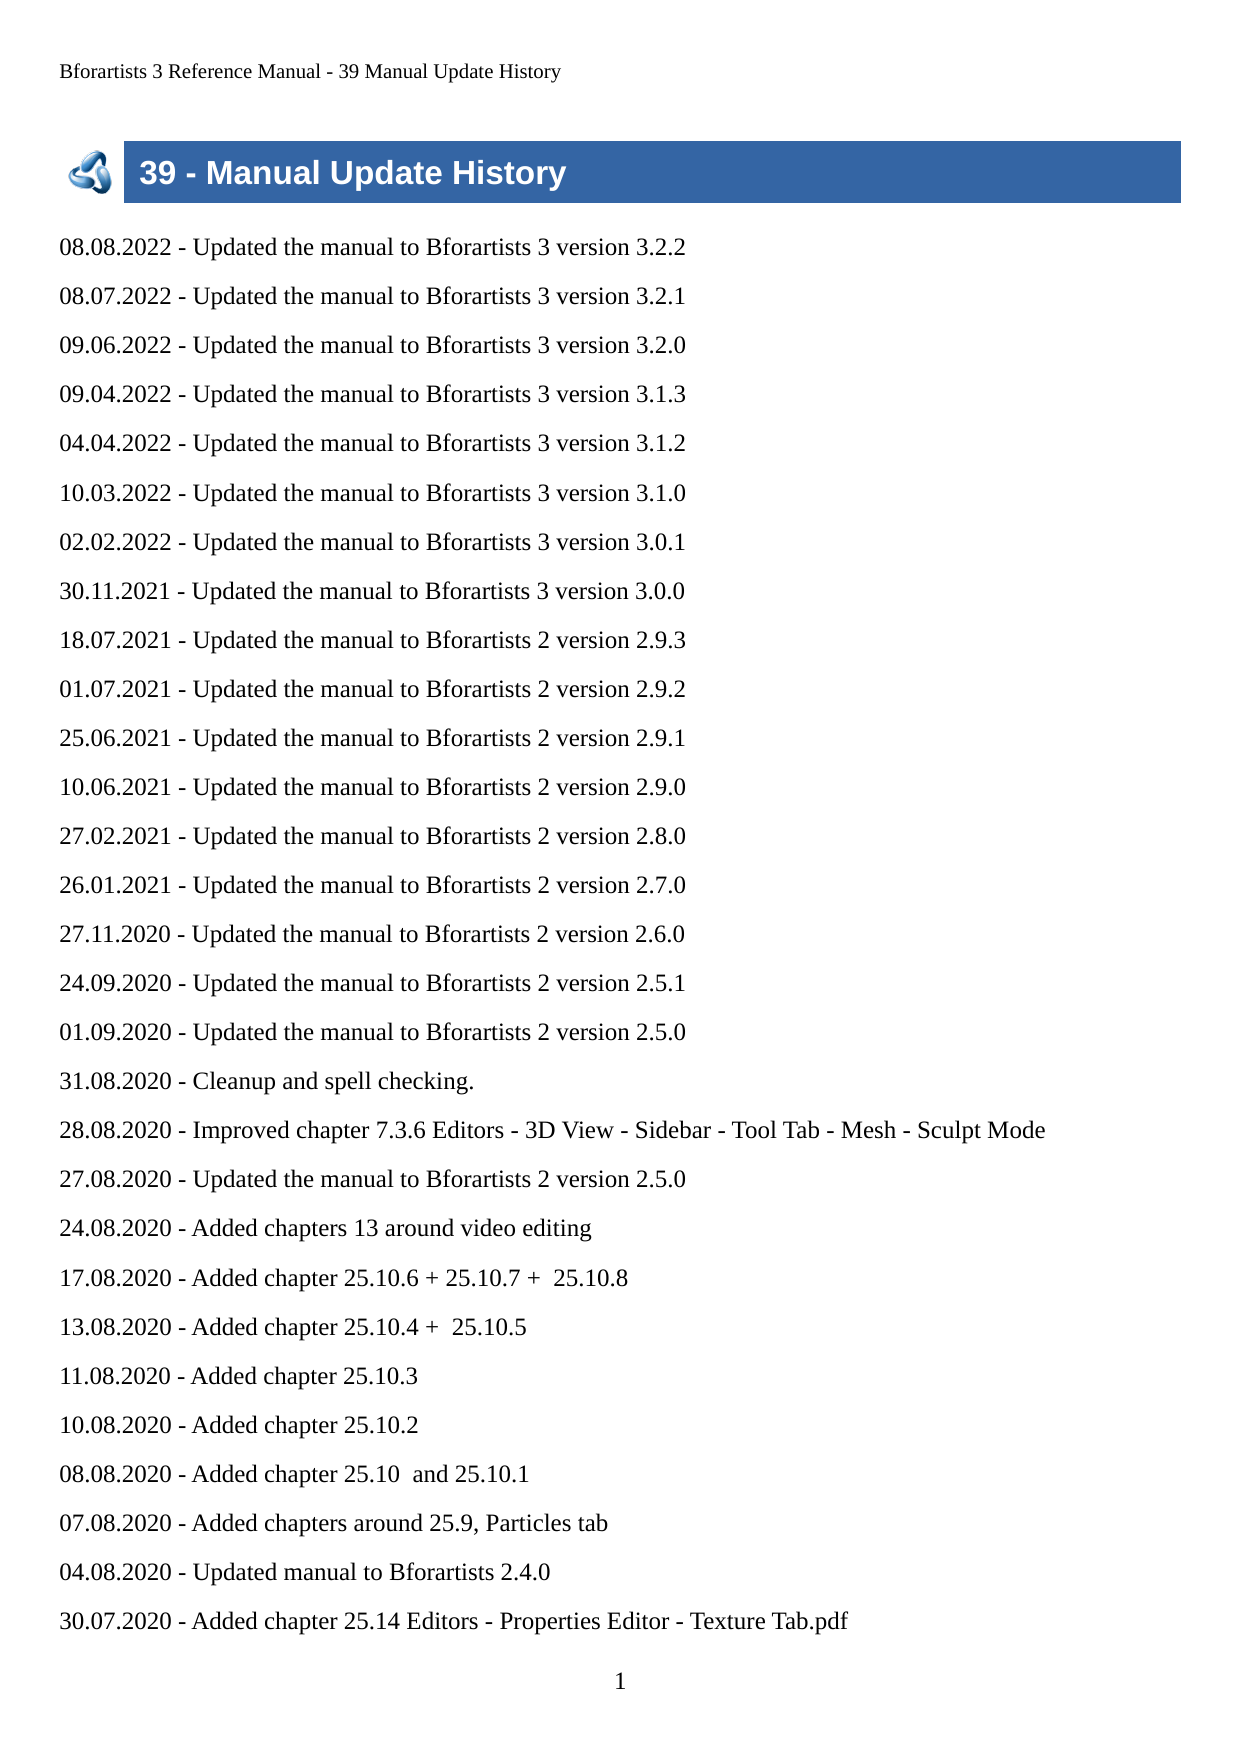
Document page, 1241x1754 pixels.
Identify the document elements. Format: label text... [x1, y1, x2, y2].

text 08.08.2020 - Added chapter 25.10 and 25.10.1 [59, 1459, 1181, 1488]
text 09.06.2022 - Updated the manual to Bforartists 3 version 3.2.0 [59, 330, 1181, 359]
text 30.07.2020 - Added chapter 25.14 Editors - Properties Editor - Texture Tab.pdf [59, 1606, 1181, 1635]
text 27.08.2020 - Updated the manual to Bforartists 2 version 2.5.0 [59, 1164, 1181, 1193]
text 24.09.2020 - Updated the manual to Bforartists 2 version 2.5.1 [59, 968, 1181, 997]
text 18.07.2021 - Updated the manual to Bforartists 2 version 2.9.3 [59, 625, 1181, 653]
text 10.03.2022 - Updated the manual to Bforartists 3 version 3.1.0 [59, 478, 1181, 506]
text 26.01.2021 - Updated the manual to Bforartists 2 version 2.7.0 [59, 870, 1181, 899]
table_header 39 - Manual Update History [124, 141, 1181, 203]
text 10.08.2020 - Added chapter 25.10.2 [59, 1410, 1181, 1438]
text 02.02.2022 - Updated the manual to Bforartists 3 version 3.0.1 [59, 527, 1181, 555]
picture [65, 147, 114, 197]
text 09.04.2022 - Updated the manual to Bforartists 3 version 3.1.3 [59, 379, 1181, 408]
text 11.08.2020 - Added chapter 25.10.3 [59, 1361, 1181, 1389]
text 10.06.2021 - Updated the manual to Bforartists 2 version 2.9.0 [59, 772, 1181, 801]
text 01.09.2020 - Updated the manual to Bforartists 2 version 2.5.0 [59, 1017, 1181, 1046]
table_header [59, 141, 124, 203]
text 08.07.2022 - Updated the manual to Bforartists 3 version 3.2.1 [59, 281, 1181, 310]
text 04.04.2022 - Updated the manual to Bforartists 3 version 3.1.2 [59, 428, 1181, 457]
text 31.08.2020 - Cleanup and spell checking. [59, 1066, 1181, 1095]
text 13.08.2020 - Added chapter 25.10.4 + 25.10.5 [59, 1312, 1181, 1340]
text 27.02.2021 - Updated the manual to Bforartists 2 version 2.8.0 [59, 821, 1181, 850]
text 27.11.2020 - Updated the manual to Bforartists 2 version 2.6.0 [59, 919, 1181, 948]
text 17.08.2020 - Added chapter 25.10.6 + 25.10.7 + 25.10.8 [59, 1263, 1181, 1291]
text 04.08.2020 - Updated manual to Bforartists 2.4.0 [59, 1557, 1181, 1586]
text 08.08.2022 - Updated the manual to Bforartists 3 version 3.2.2 [59, 232, 1181, 261]
text 28.08.2020 - Improved chapter 7.3.6 Editors - 3D View - Sidebar - Tool Tab - Mesh - Sculpt Mode [59, 1115, 1181, 1144]
text 07.08.2020 - Added chapters around 25.9, Particles tab [59, 1508, 1181, 1537]
text 01.07.2021 - Updated the manual to Bforartists 2 version 2.9.2 [59, 674, 1181, 703]
text 24.08.2020 - Added chapters 13 around video editing [59, 1213, 1181, 1242]
text 30.11.2021 - Updated the manual to Bforartists 3 version 3.0.0 [59, 576, 1181, 604]
text 25.06.2021 - Updated the manual to Bforartists 2 version 2.9.1 [59, 723, 1181, 752]
